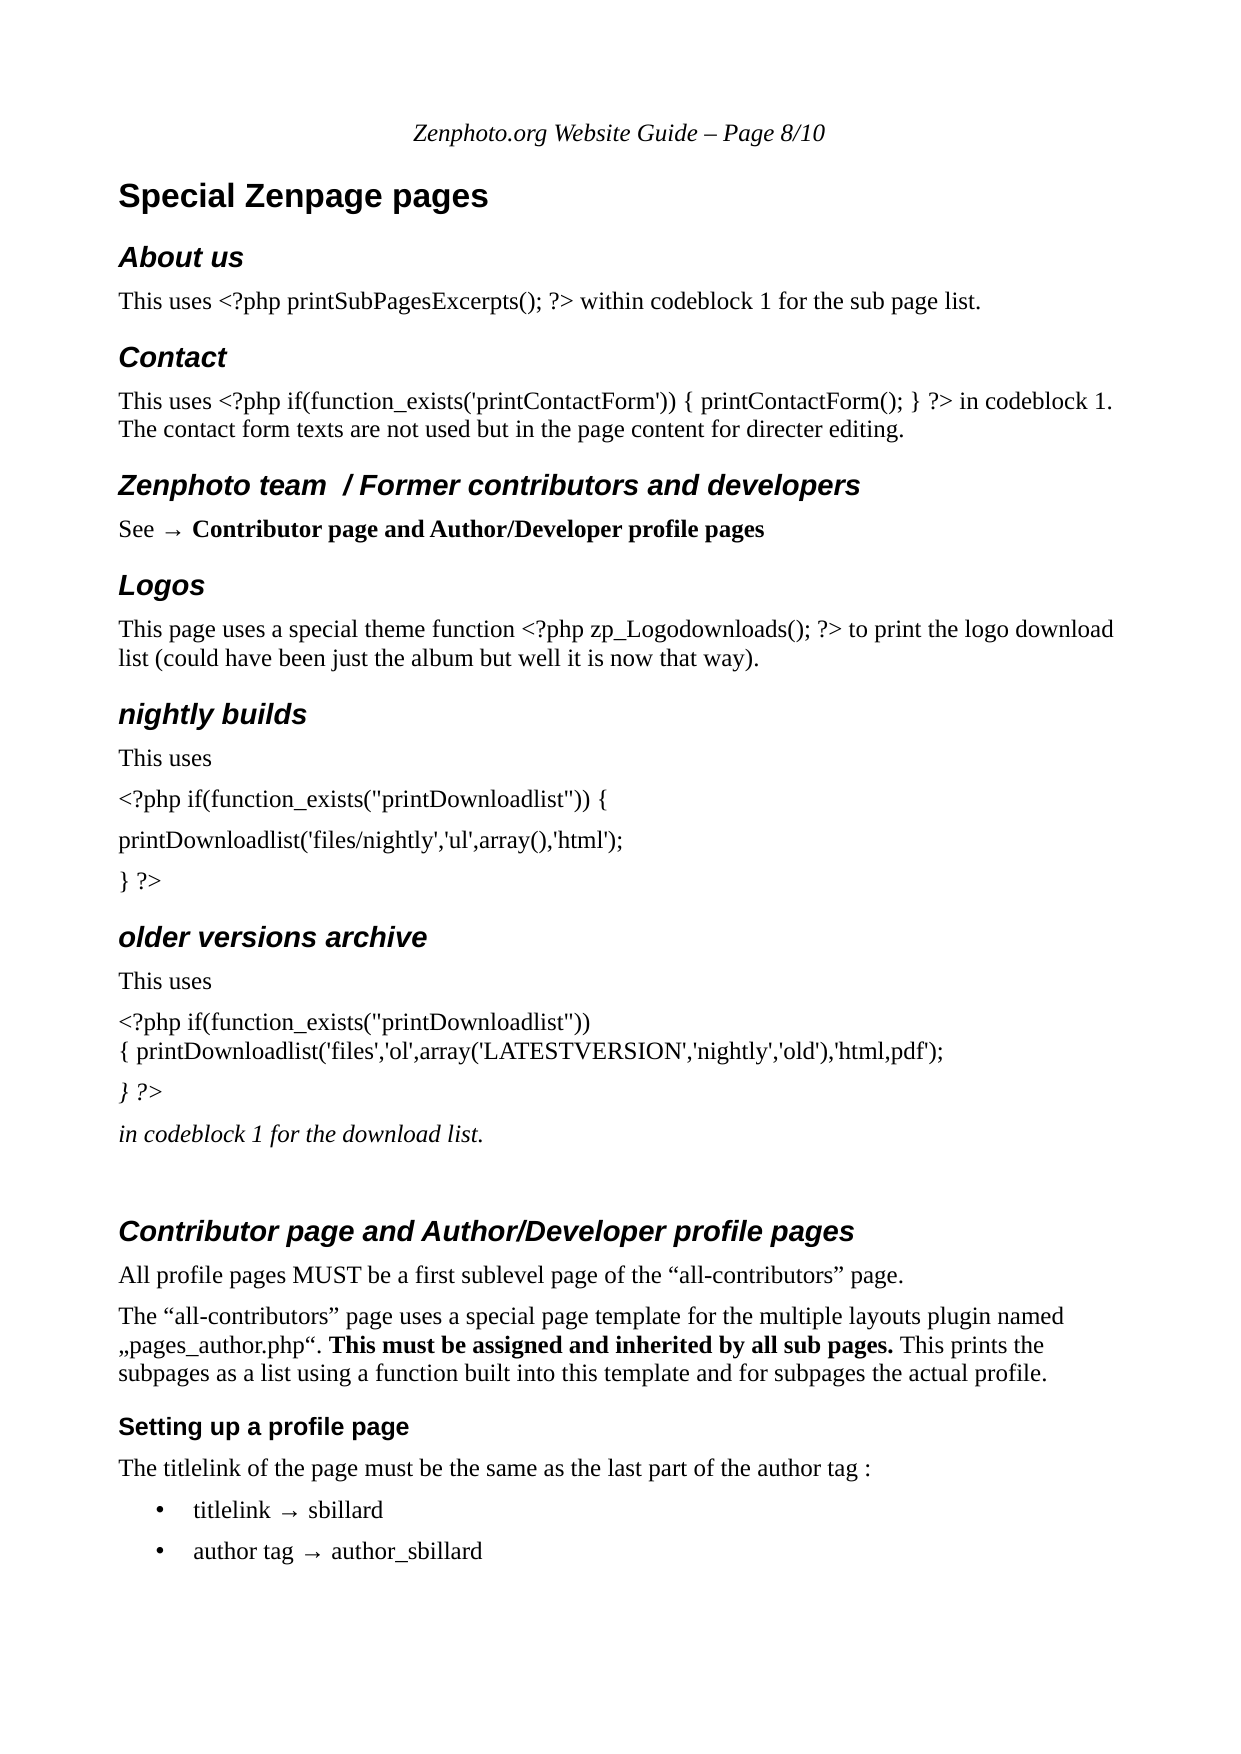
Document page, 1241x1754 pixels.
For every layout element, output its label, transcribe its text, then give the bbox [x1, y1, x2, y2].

subtitle Logos [118, 568, 1122, 602]
text This uses [118, 966, 1122, 995]
subtitle Zenphoto team / Former contributors and developers [118, 468, 1122, 502]
text See → Contributor page and Author/Developer profile pages [118, 514, 1122, 543]
text All profile pages MUST be a first sublevel page of the “all-contributors” page. [118, 1260, 1122, 1288]
list titlelink → sbillard [156, 1495, 1122, 1523]
text This uses [118, 743, 1122, 771]
subtitle Contributor page and Author/Developer profile pages [118, 1214, 1122, 1247]
text } ?> [118, 1077, 1122, 1106]
text This uses <?php if(function_exists('printContactForm')) { printContactForm(); } ?> in codeblock 1. The contact form texts are not used but in the page content for directer editing. [118, 386, 1122, 443]
subtitle Setting up a profile page [118, 1412, 1122, 1441]
subtitle nightly builds [118, 697, 1122, 730]
subtitle Special Zenpage pages [118, 176, 1122, 215]
text <?php if(function_exists("printDownloadlist")) { printDownloadlist('files','ol',array('LATESTVERSION','nightly','old'),'html,pdf'); [118, 1007, 1122, 1065]
subtitle Contact [118, 340, 1122, 373]
text This page uses a special theme function <?php zp_Logodownloads(); ?> to print the logo download list (could have been just the album but well it is now that way). [118, 614, 1122, 672]
text in codeblock 1 for the download list. [118, 1119, 1122, 1147]
subtitle older versions archive [118, 920, 1122, 954]
text This uses <?php printSubPagesExcerpts(); ?> within codeblock 1 for the sub page list. [118, 286, 1122, 315]
text The “all-contributors” page uses a special page template for the multiple layouts plugin named „pages_author.php“. This must be assigned and inherited by all sub pages. This prints the subpages as a list using a function built into this template and for subpages the actual profile. [118, 1301, 1122, 1387]
text printDownloadlist('files/nightly','ul',array(),'html'); [118, 825, 1122, 854]
text <?php if(function_exists("printDownloadlist")) { [118, 784, 1122, 813]
text The titlelink of the page must be the same as the last part of the author tag : [118, 1453, 1122, 1482]
text } ?> [118, 866, 1122, 895]
subtitle About us [118, 240, 1122, 273]
list author tag → author_sbillard [156, 1536, 1122, 1565]
